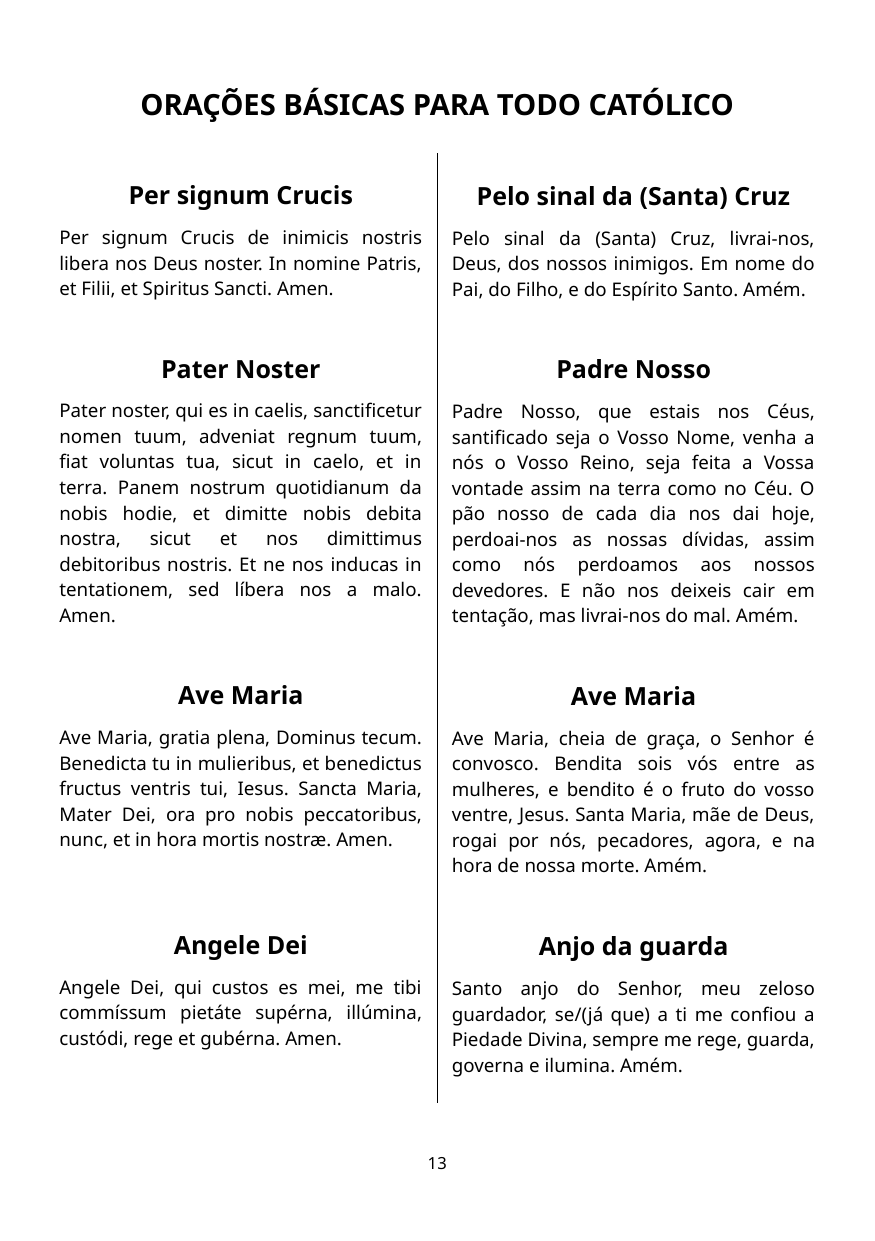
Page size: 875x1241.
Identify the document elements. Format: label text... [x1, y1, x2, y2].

table_header Pelo sinal da (Santa) Cruz Pelo sinal da (Santa) Cruz, livrai-nos, Deus, dos nossos inimigos. Em nome do Pai, do Filho, e do Espírito Santo. Amém. Padre Nosso Padre Nosso, que estais nos Céus, santificado seja o Vosso Nome, venha a nós o Vosso Reino, seja feita a Vossa vontade assim na terra como no Céu. O pão nosso de cada dia nos dai hoje, perdoai-nos as nossas dívidas, assim como nós perdoamos aos nossos devedores. E não nos deixeis cair em tentação, mas livrai-nos do mal. Amém. Ave Maria Ave Maria, cheia de graça, o Senhor é convosco. Bendita sois vós entre as mulheres, e bendito é o fruto do vosso ventre, Jesus. Santa Maria, mãe de Deus, rogai por nós, pecadores, agora, e na hora de nossa morte. Amém. Anjo da guarda Santo anjo do Senhor, meu zeloso guardador, se/(já que) a ti me confiou a Piedade Divina, sempre me rege, guarda, governa e ilumina. Amém. [438, 153, 830, 1103]
table_header Per signum Crucis Per signum Crucis de inimicis nostris libera nos Deus noster. In nomine Patris, et Filii, et Spiritus Sancti. Amen. Pater Noster Pater noster, qui es in caelis, sanctificetur nomen tuum, adveniat regnum tuum, fiat voluntas tua, sicut in caelo, et in terra. Panem nostrum quotidianum da nobis hodie, et dimitte nobis debita nostra, sicut et nos dimittimus debitoribus nostris. Et ne nos inducas in tentationem, sed líbera nos a malo. Amen. Ave Maria Ave Maria, gratia plena, Dominus tecum. Benedicta tu in mulieribus, et benedictus fructus ventris tui, Iesus. Sancta Maria, Mater Dei, ora pro nobis peccatoribus, nunc, et in hora mortis nostræ. Amen. Angele Dei Angele Dei, qui custos es mei, me tibi commíssum pietáte supérna, illúmina, custódi, rege et gubérna. Amen. [44, 153, 437, 1103]
